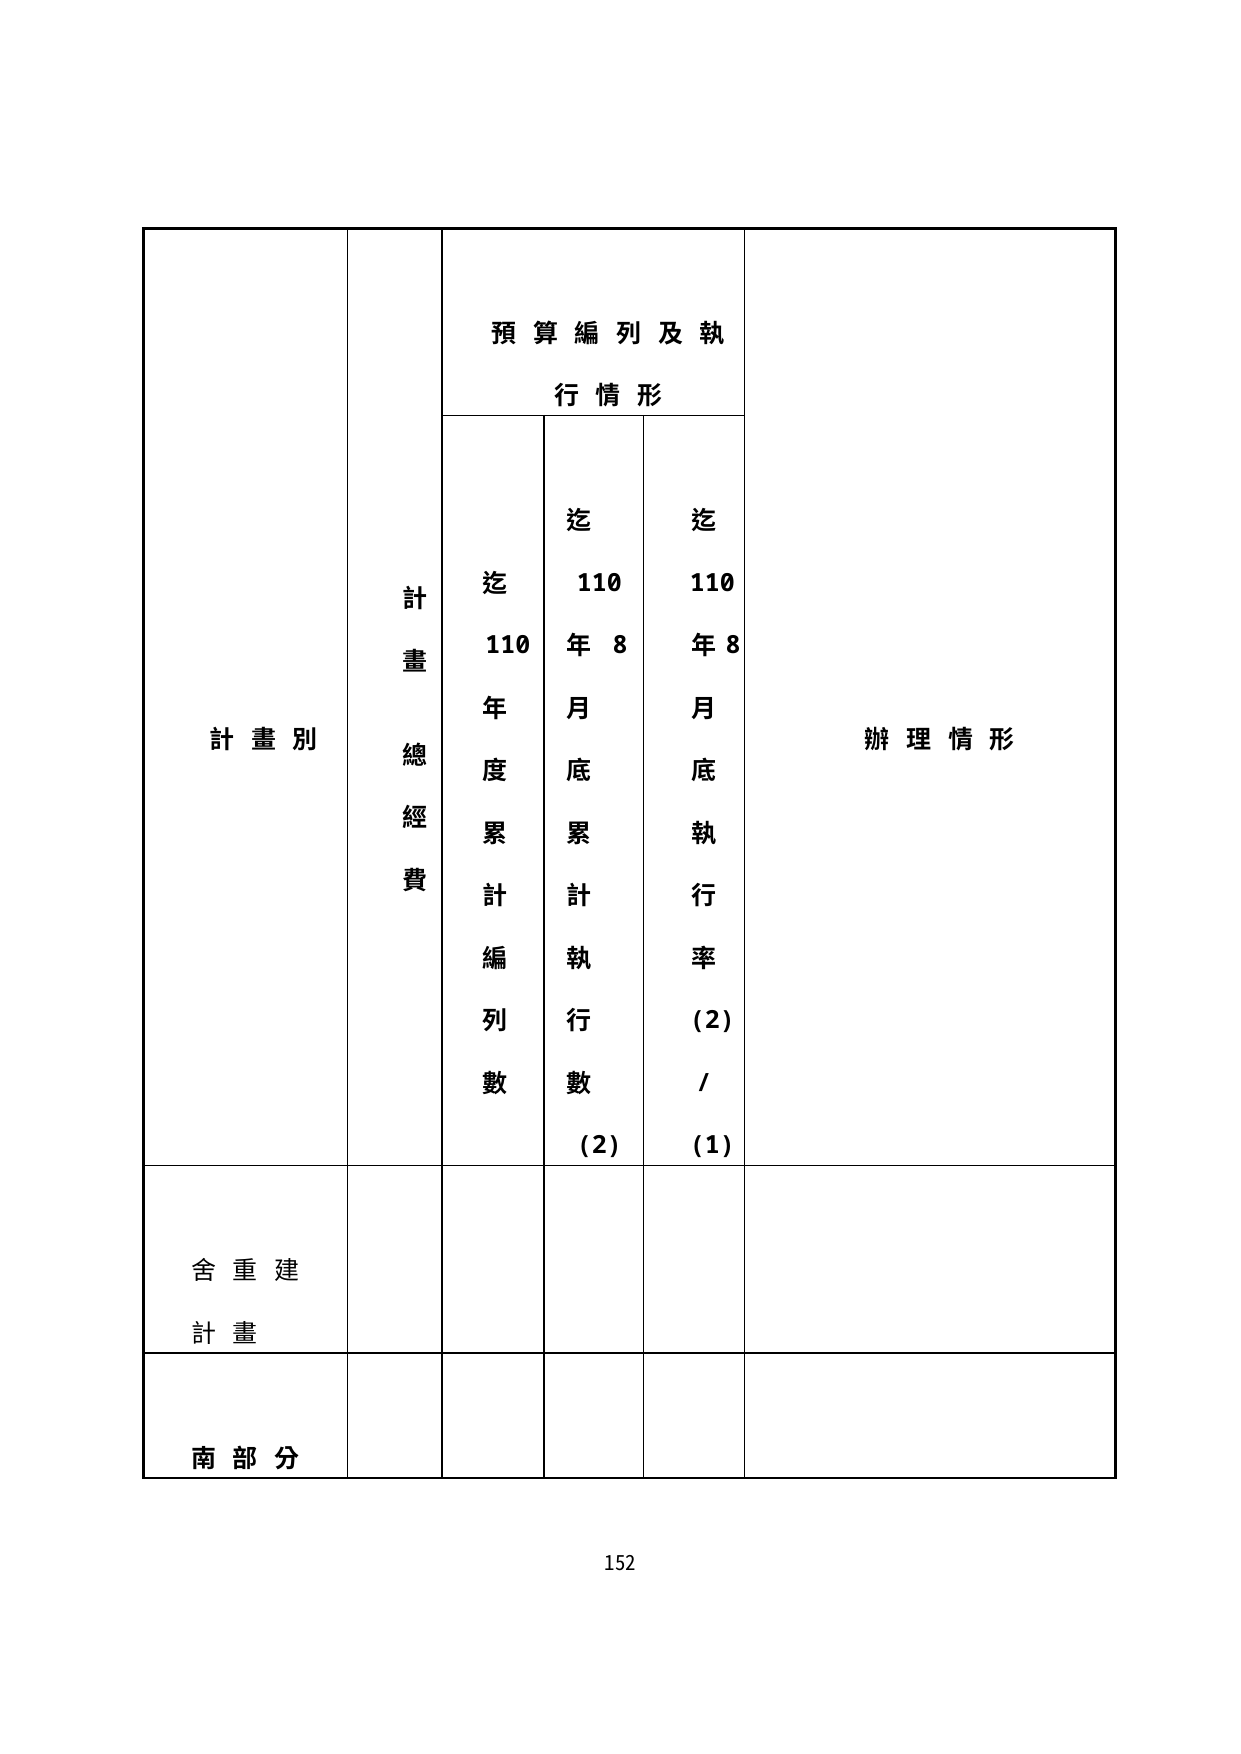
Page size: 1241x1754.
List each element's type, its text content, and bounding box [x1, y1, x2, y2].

table_cell [745, 1354, 1114, 1477]
table_cell [348, 1166, 441, 1352]
table_header 辦理情形 [745, 230, 1114, 1165]
table_cell 迄110年8月底執行率(2)/(1) [644, 416, 744, 1165]
table_cell 舍重建計畫 [145, 1166, 347, 1352]
table_cell [545, 1166, 643, 1352]
table_cell [443, 1166, 543, 1352]
table_header 計畫別 [145, 230, 347, 1165]
table_cell [644, 1354, 744, 1477]
table_cell 迄110年8月底累計執行數(2) [545, 416, 643, 1165]
table_cell - [745, 1166, 1114, 1352]
table_cell [348, 1354, 441, 1477]
table_cell 南部分 [145, 1354, 347, 1477]
table_cell [545, 1354, 643, 1477]
table_cell 迄110年度累計編列數 [443, 416, 543, 1165]
table_cell [644, 1166, 744, 1352]
table_header 計畫 總經費 [348, 230, 441, 1165]
table_cell [443, 1354, 543, 1477]
table_header 預算編列及執行情形 [443, 230, 744, 415]
